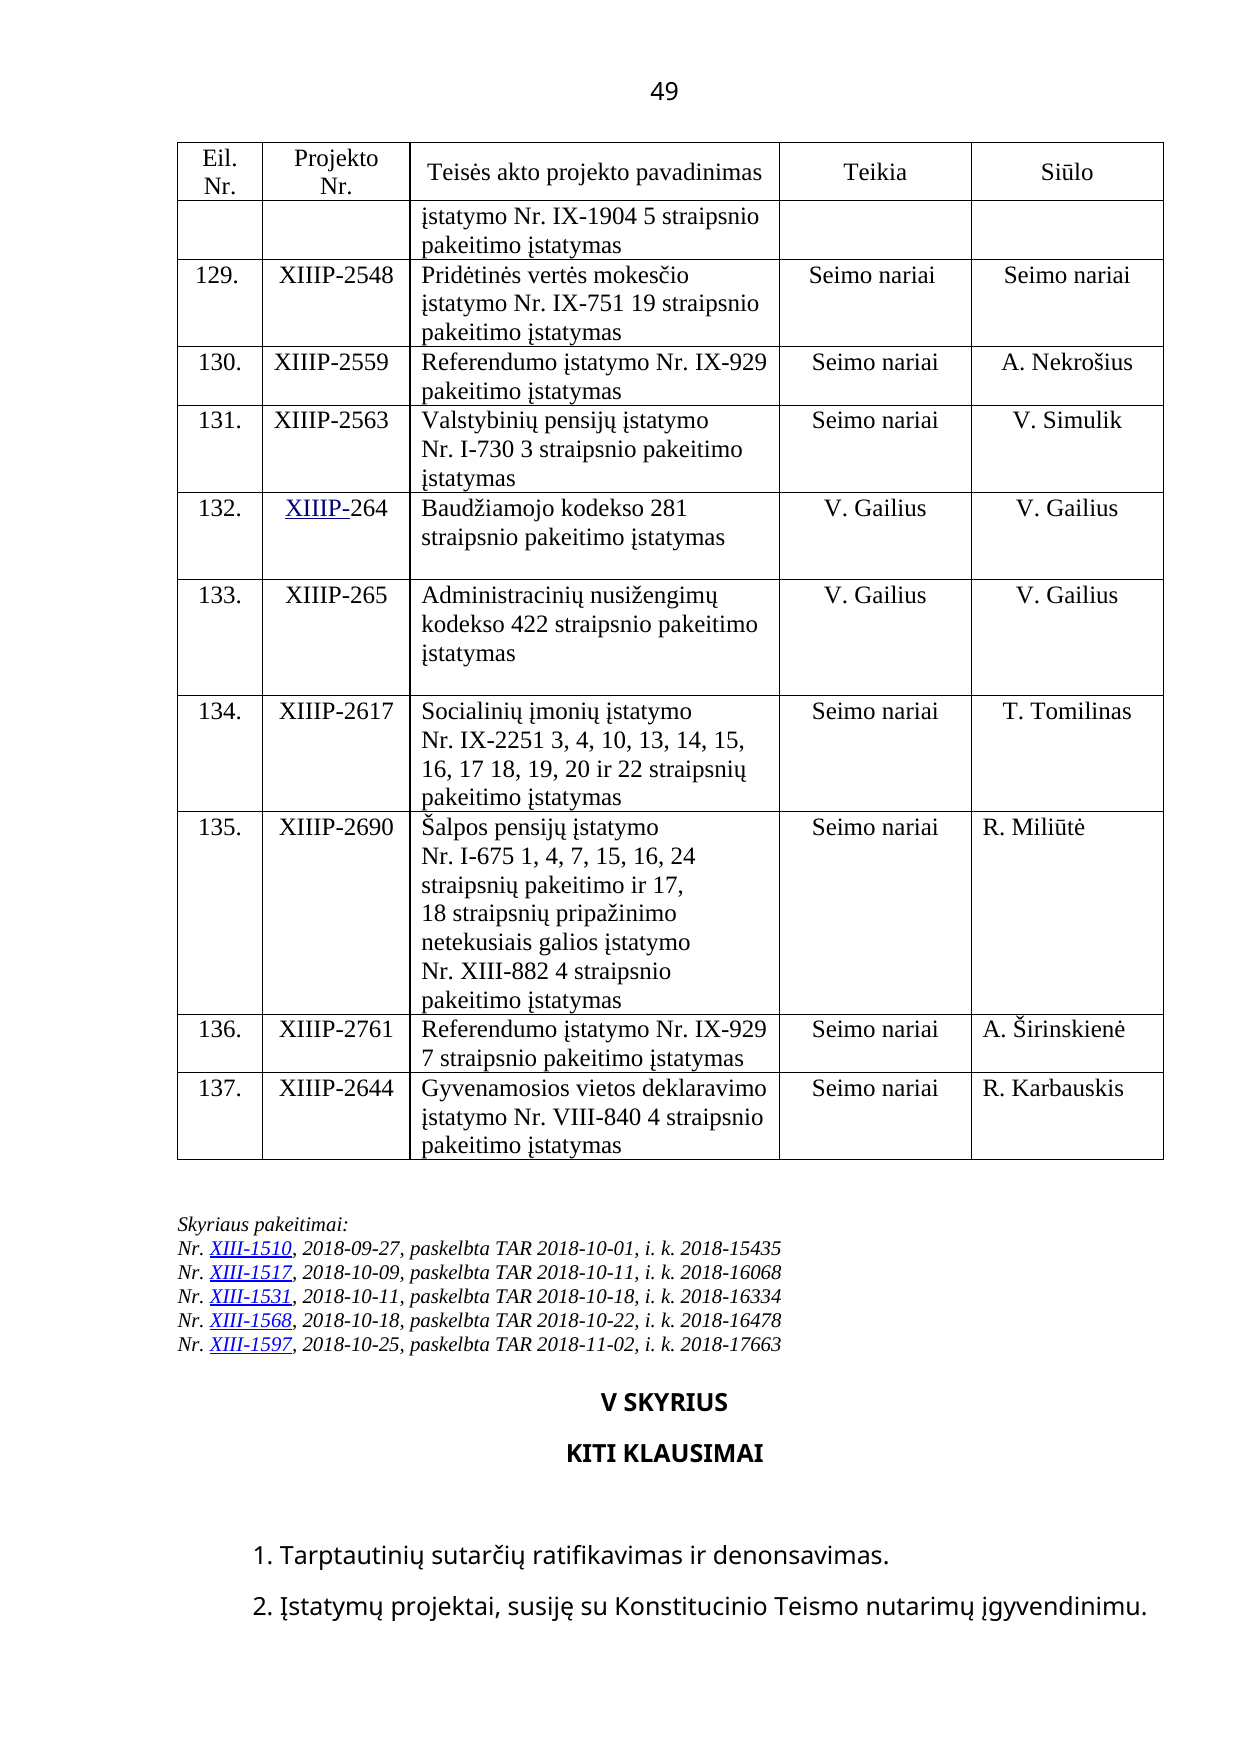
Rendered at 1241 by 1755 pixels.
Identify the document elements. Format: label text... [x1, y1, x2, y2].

table_cell Referendumo įstatymo Nr. IX-929 7 straipsnio pakeitimo įstatymas [411, 1015, 779, 1072]
table_cell Referendumo įstatymo Nr. IX-929 pakeitimo įstatymas [411, 347, 779, 404]
text 2. Įstatymų projektai, susiję su Konstitucinio Teismo nutarimų įgyvendinimu. [177, 1589, 1152, 1623]
table_cell Pridėtinės vertės mokesčio įstatymo Nr. IX-751 19 straipsnio pakeitimo įstatymas [411, 260, 779, 346]
table_header Eil. Nr. [178, 143, 262, 200]
table_cell V. Simulik [972, 406, 1163, 492]
table_cell [972, 201, 1163, 259]
table_cell XIIIP-2761 [263, 1015, 409, 1072]
table_cell Seimo nariai [972, 260, 1163, 346]
table_cell XIIIP-2559 [263, 347, 409, 404]
table_cell XIIIP-2644 [263, 1073, 409, 1159]
table_cell 129. [178, 260, 262, 346]
table_cell V. Gailius [972, 493, 1163, 579]
table_cell Seimo nariai [780, 812, 971, 1013]
text Nr. XIII-1510, 2018-09-27, paskelbta TAR 2018-10-01, i. k. 2018-15435 [177, 1236, 1152, 1259]
table_cell Baudžiamojo kodekso 281 straipsnio pakeitimo įstatymas [411, 493, 779, 579]
table_cell A. Nekrošius [972, 347, 1163, 404]
text KITI KLAUSIMAI [177, 1436, 1152, 1470]
table_cell Valstybinių pensijų įstatymo Nr. I-730 3 straipsnio pakeitimo įstatymas [411, 406, 779, 492]
table_cell A. Širinskienė [972, 1015, 1163, 1072]
table_cell Administracinių nusižengimų kodekso 422 straipsnio pakeitimo įstatymas [411, 580, 779, 695]
table_cell 135. [178, 812, 262, 1013]
table_cell V. Gailius [972, 580, 1163, 695]
table_cell Seimo nariai [780, 260, 971, 346]
table_cell 136. [178, 1015, 262, 1072]
table_cell įstatymo Nr. IX-1904 5 straipsnio pakeitimo įstatymas [411, 201, 779, 259]
table_header Projekto Nr. [263, 143, 409, 200]
table_cell 132. [178, 493, 262, 579]
table_cell R. Miliūtė [972, 812, 1163, 1013]
table_cell Seimo nariai [780, 1015, 971, 1072]
table_cell 137. [178, 1073, 262, 1159]
table_header Teikia [780, 143, 971, 200]
table_cell Šalpos pensijų įstatymo Nr. I-675 1, 4, 7, 15, 16, 24 straipsnių pakeitimo ir 17, 18 straipsnių pripažinimo netekusiais galios įstatymo Nr. XIII-882 4 straipsnio pakeitimo įstatymas [411, 812, 779, 1013]
table_cell Seimo nariai [780, 406, 971, 492]
table_header Teisės akto projekto pavadinimas [411, 143, 779, 200]
table_cell [178, 201, 262, 259]
text Nr. XIII-1517, 2018-10-09, paskelbta TAR 2018-10-11, i. k. 2018-16068 [177, 1259, 1152, 1284]
table_cell Gyvenamosios vietos deklaravimo įstatymo Nr. VIII-840 4 straipsnio pakeitimo įstatymas [411, 1073, 779, 1159]
table_cell Seimo nariai [780, 696, 971, 811]
table_cell 131. [178, 406, 262, 492]
table_cell Seimo nariai [780, 1073, 971, 1159]
table_cell R. Karbauskis [972, 1073, 1163, 1159]
text Skyriaus pakeitimai: [177, 1211, 1152, 1236]
table_cell Seimo nariai [780, 347, 971, 404]
text Nr. XIII-1597, 2018-10-25, paskelbta TAR 2018-11-02, i. k. 2018-17663 [177, 1332, 1152, 1356]
text 1. Tarptautinių sutarčių ratifikavimas ir denonsavimas. [177, 1538, 1152, 1572]
text V SKYRIUS [177, 1384, 1152, 1419]
text Nr. XIII-1568, 2018-10-18, paskelbta TAR 2018-10-22, i. k. 2018-16478 [177, 1308, 1152, 1332]
table_cell [780, 201, 971, 259]
table_cell [263, 201, 409, 259]
table_cell 133. [178, 580, 262, 695]
table_cell XIIIP-2690 [263, 812, 409, 1013]
table_cell XIIIP-2548 [263, 260, 409, 346]
table_header Siūlo [972, 143, 1163, 200]
table_cell 134. [178, 696, 262, 811]
table_cell XIIIP-265 [263, 580, 409, 695]
table_cell V. Gailius [780, 493, 971, 579]
table_cell 130. [178, 347, 262, 404]
table_cell Socialinių įmonių įstatymo Nr. IX-2251 3, 4, 10, 13, 14, 15, 16, 17 18, 19, 20 ir 22 straipsnių pakeitimo įstatymas [411, 696, 779, 811]
table_cell XIIIP-264 [263, 493, 409, 579]
table_cell XIIIP-2617 [263, 696, 409, 811]
text Nr. XIII-1531, 2018-10-11, paskelbta TAR 2018-10-18, i. k. 2018-16334 [177, 1284, 1152, 1308]
table_cell V. Gailius [780, 580, 971, 695]
table_cell XIIIP-2563 [263, 406, 409, 492]
table_cell T. Tomilinas [972, 696, 1163, 811]
